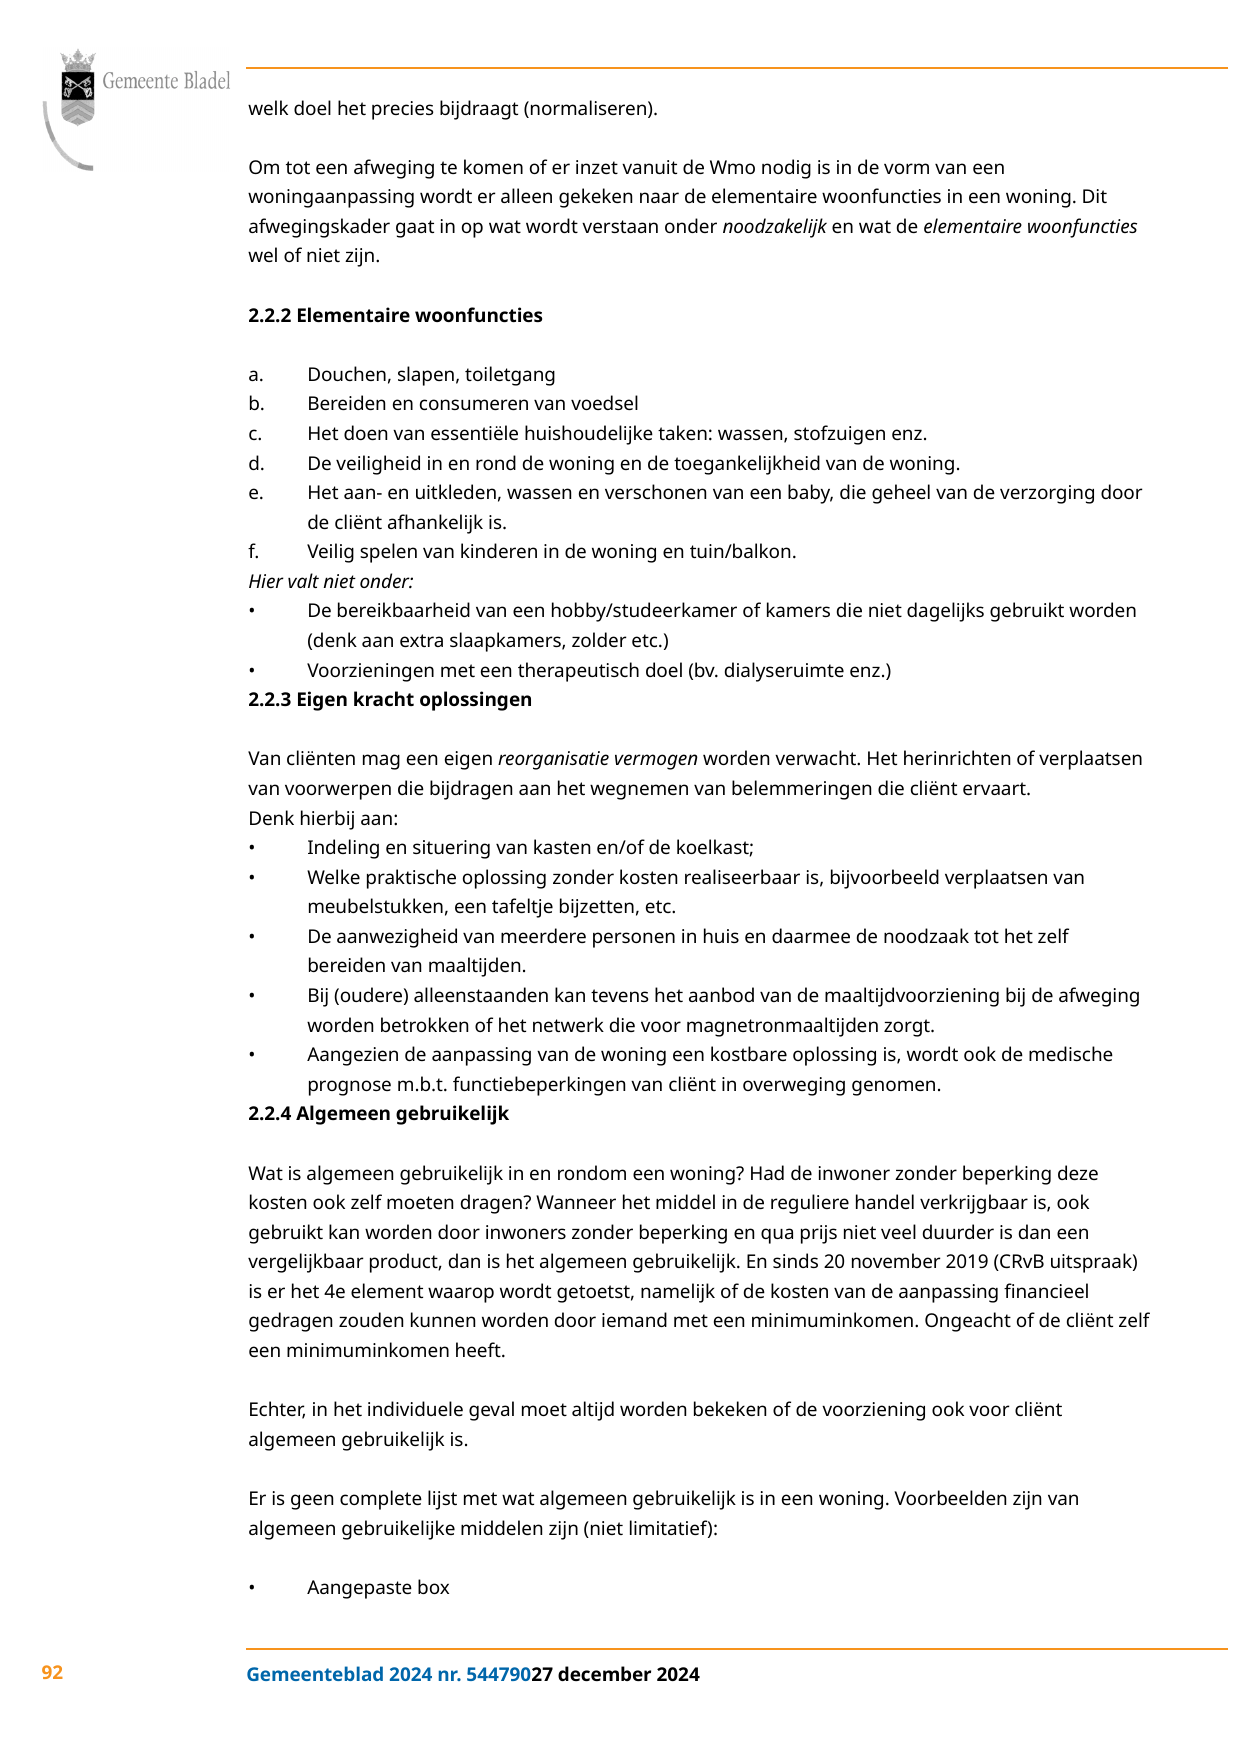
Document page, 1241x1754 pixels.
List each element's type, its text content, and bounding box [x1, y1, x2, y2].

list Indeling en situering van kasten en/of de koelkast; [248, 834, 1152, 860]
picture [41, 47, 231, 172]
text Hier valt niet onder: [248, 568, 1152, 594]
list Voorzieningen met een therapeutisch doel (bv. dialyseruimte enz.) [248, 657, 1152, 683]
list Aangepaste box [248, 1574, 1152, 1600]
text Er is geen complete lijst met wat algemeen gebruikelijk is in een woning. Voorbeelden zijn van algemeen gebruikelijke middelen zijn (niet limitatief): [248, 1485, 1152, 1541]
list Het doen van essentiële huishoudelijke taken: wassen, stofzuigen enz. [248, 420, 1152, 446]
list Het aan- en uitkleden, wassen en verschonen van een baby, die geheel van de verzorging door de cliënt afhankelijk is. [248, 479, 1152, 535]
text Denk hierbij aan: [248, 805, 1152, 831]
text welk doel het precies bijdraagt (normaliseren). [248, 95, 1152, 121]
text Om tot een afweging te komen of er inzet vanuit de Wmo nodig is in de vorm van een woningaanpassing wordt er alleen gekeken naar de elementaire woonfuncties in een woning. Dit afwegingskader gaat in op wat wordt verstaan onder noodzakelijk en wat de elementaire woonfuncties wel of niet zijn. [248, 154, 1152, 268]
list Veilig spelen van kinderen in de woning en tuin/balkon. [248, 538, 1152, 564]
text Echter, in het individuele geval moet altijd worden bekeken of de voorziening ook voor cliënt algemeen gebruikelijk is. [248, 1396, 1152, 1452]
list Aangezien de aanpassing van de woning een kostbare oplossing is, wordt ook de medische prognose m.b.t. functiebeperkingen van cliënt in overweging genomen. [248, 1041, 1152, 1097]
list De aanwezigheid van meerdere personen in huis en daarmee de noodzaak tot het zelf bereiden van maaltijden. [248, 923, 1152, 978]
list Douchen, slapen, toiletgang [248, 361, 1152, 387]
text 2.2.2 Elementaire woonfuncties [248, 302, 1152, 328]
list Welke praktische oplossing zonder kosten realiseerbaar is, bijvoorbeeld verplaatsen van meubelstukken, een tafeltje bijzetten, etc. [248, 864, 1152, 919]
text Van cliënten mag een eigen reorganisatie vermogen worden verwacht. Het herinrichten of verplaatsen van voorwerpen die bijdragen aan het wegnemen van belemmeringen die cliënt ervaart. [248, 746, 1152, 801]
list Bereiden en consumeren van voedsel [248, 391, 1152, 416]
list Bij (oudere) alleenstaanden kan tevens het aanbod van de maaltijdvoorziening bij de afweging worden betrokken of het netwerk die voor magnetronmaaltijden zorgt. [248, 982, 1152, 1038]
text 2.2.3 Eigen kracht oplossingen [248, 686, 1152, 712]
text 2.2.4 Algemeen gebruikelijk [248, 1101, 1152, 1126]
list De veiligheid in en rond de woning en de toegankelijkheid van de woning. [248, 450, 1152, 476]
text Wat is algemeen gebruikelijk in en rondom een woning? Had de inwoner zonder beperking deze kosten ook zelf moeten dragen? Wanneer het middel in de reguliere handel verkrijgbaar is, ook gebruikt kan worden door inwoners zonder beperking en qua prijs niet veel duurder is dan een vergelijkbaar product, dan is het algemeen gebruikelijk. En sinds 20 november 2019 (CRvB uitspraak) is er het 4e element waarop wordt getoetst, namelijk of de kosten van de aanpassing financieel gedragen zouden kunnen worden door iemand met een minimuminkomen. Ongeacht of de cliënt zelf een minimuminkomen heeft. [248, 1160, 1152, 1363]
list De bereikbaarheid van een hobby/studeerkamer of kamers die niet dagelijks gebruikt worden (denk aan extra slaapkamers, zolder etc.) [248, 598, 1152, 653]
